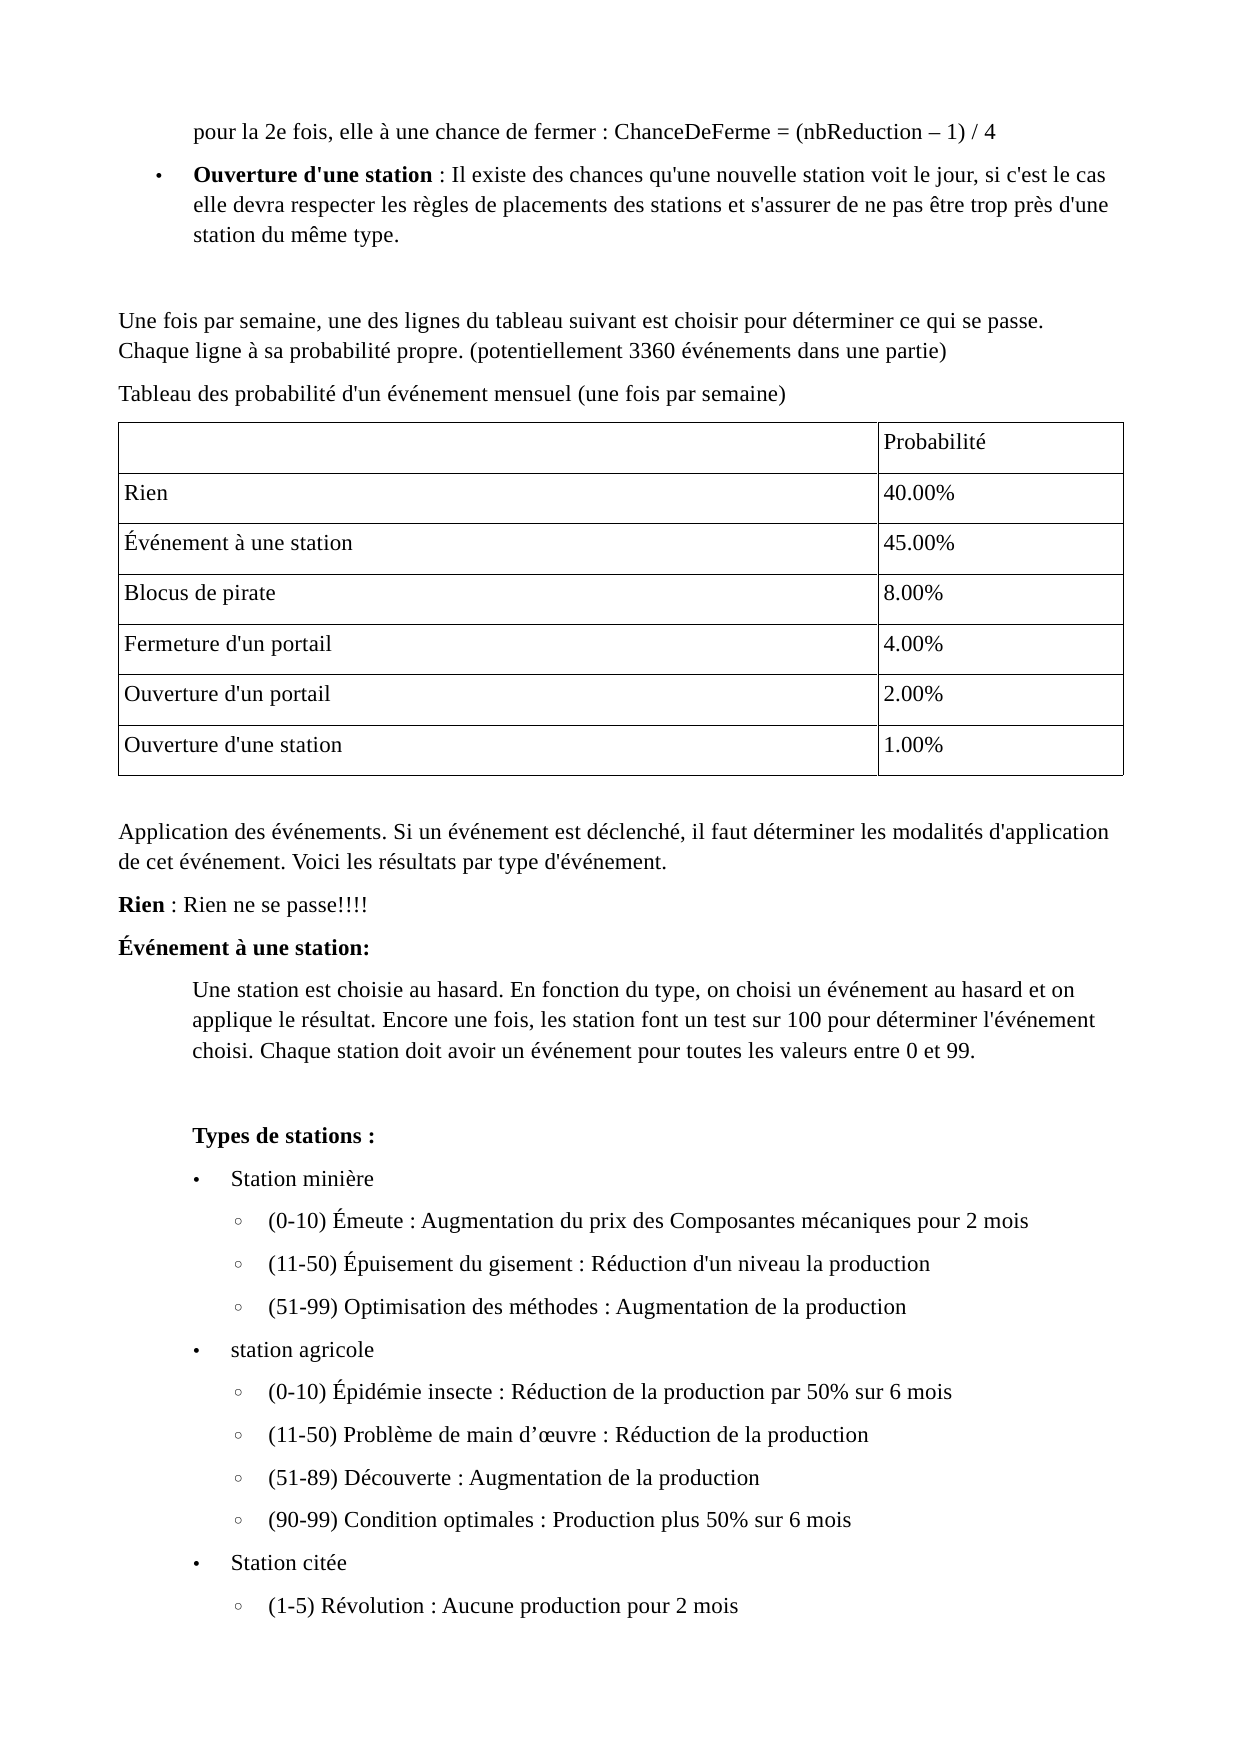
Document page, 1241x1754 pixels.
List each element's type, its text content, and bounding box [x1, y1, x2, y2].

list (51-99) Optimisation des méthodes : Augmentation de la production [231, 1293, 1122, 1319]
table_cell 1,00% [879, 726, 1123, 775]
list (90-99) Condition optimales : Production plus 50% sur 6 mois [231, 1507, 1122, 1533]
table_cell 2,00% [879, 675, 1123, 725]
table_cell Blocus de pirate [119, 575, 877, 624]
table_cell Rien [119, 474, 877, 523]
text Rien : Rien ne se passe!!!! [118, 891, 1122, 917]
table_cell 4,00% [879, 625, 1123, 674]
list (11-50) Épuisement du gisement : Réduction d'un niveau la production [231, 1250, 1122, 1277]
table_cell Ouverture d'une station [119, 726, 877, 775]
text Événement à une station: [118, 934, 1122, 960]
text Application des événements. Si un événement est déclenché, il faut déterminer les modalités d'application de cet événement. Voici les résultats par type d'événement. [118, 818, 1122, 874]
text Tableau des probabilité d'un événement mensuel (une fois par semaine) [118, 379, 1122, 406]
list (0-10) Épidémie insecte : Réduction de la production par 50% sur 6 mois [231, 1378, 1122, 1405]
list Station minière [193, 1165, 1122, 1191]
list (51-89) Découverte : Augmentation de la production [231, 1464, 1122, 1490]
table_cell Événement à une station [119, 524, 877, 574]
table_cell Ouverture d'un portail [119, 675, 877, 725]
list (0-10) Émeute : Augmentation du prix des Composantes mécaniques pour 2 mois [231, 1208, 1122, 1234]
table_cell 45,00% [879, 524, 1123, 574]
list (1-5) Révolution : Aucune production pour 2 mois [231, 1592, 1122, 1618]
text Une station est choisie au hasard. En fonction du type, on choisi un événement au hasard et on applique le résultat. Encore une fois, les station font un test sur 100 pour déterminer l'événement choisi. Chaque station doit avoir un événement pour toutes les valeurs entre 0 et 99. [192, 976, 1122, 1063]
list (11-50) Problème de main d’œuvre : Réduction de la production [231, 1421, 1122, 1447]
list Station citée [193, 1549, 1122, 1576]
text Une fois par semaine, une des lignes du tableau suivant est choisir pour déterminer ce qui se passe. Chaque ligne à sa probabilité propre. (potentiellement 3360 événements dans une partie) [118, 307, 1122, 363]
table_header [119, 423, 877, 473]
list pour la 2e fois, elle à une chance de fermer : ChanceDeFerme = (nbReduction – 1) / 4 [156, 118, 1122, 144]
table_cell Fermeture d'un portail [119, 625, 877, 674]
list Ouverture d'une station : Il existe des chances qu'une nouvelle station voit le jour, si c'est le cas elle devra respecter les règles de placements des stations et s'assurer de ne pas être trop près d'une station du même type. [156, 161, 1122, 248]
table_header Probabilité [879, 423, 1123, 473]
table_cell 8,00% [879, 575, 1123, 624]
text Types de stations : [192, 1122, 1122, 1148]
table_cell 40,00% [879, 474, 1123, 523]
list station agricole [193, 1336, 1122, 1362]
